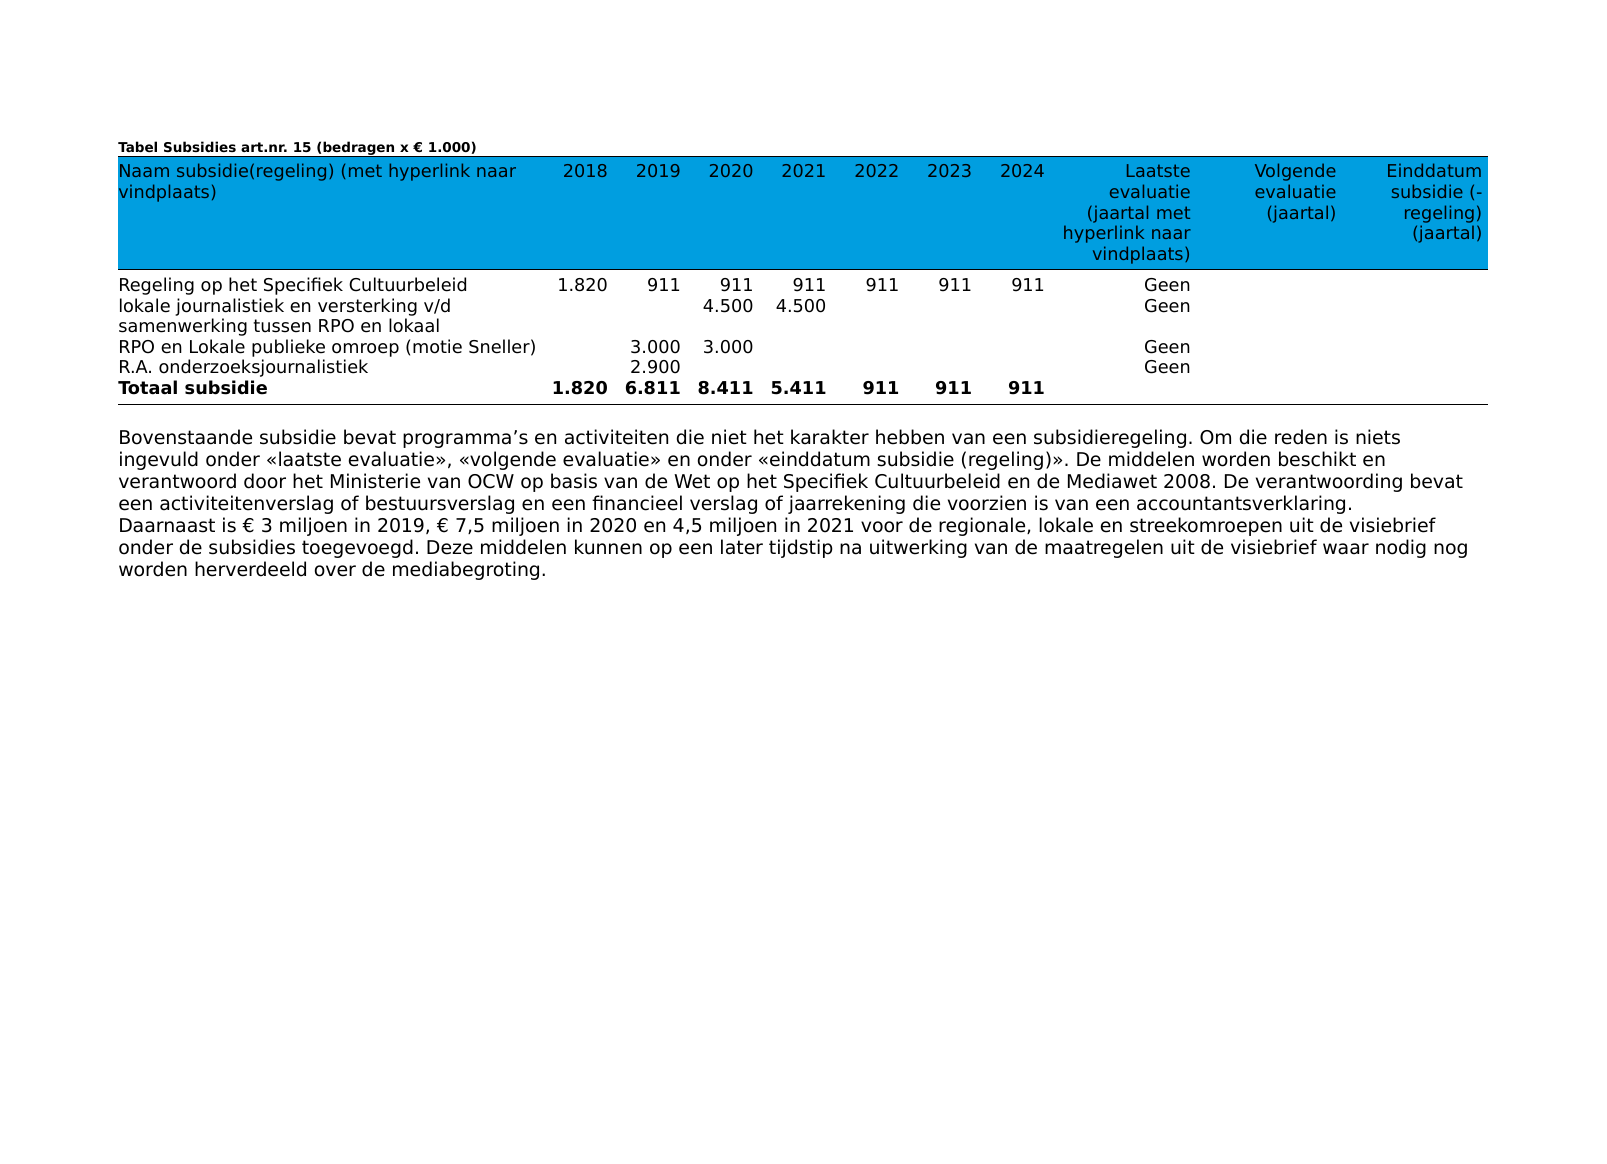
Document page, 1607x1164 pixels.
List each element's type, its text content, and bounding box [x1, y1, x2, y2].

table_cell [1196, 296, 1342, 337]
table_header Tabel Subsidies art.nr. 15 (bedragen x € 1.000) [118, 140, 1488, 156]
table_cell 2024 [978, 157, 1051, 269]
table_cell [1196, 378, 1342, 403]
table_cell 2020 [686, 157, 759, 269]
table_cell [978, 296, 1051, 337]
table_cell [1342, 270, 1488, 296]
table_cell [541, 337, 613, 357]
table_cell 1.820 [541, 270, 613, 296]
text Daarnaast is € 3 miljoen in 2019, € 7,5 miljoen in 2020 en 4,5 miljoen in 2021 voor de regionale, lokale en streekomroepen uit de visiebrief onder de subsidies toegevoegd. Deze middelen kunnen op een later tijdstip na uitwerking van de maatregelen uit de visiebrief waar nodig nog worden herverdeeld over de mediabegroting. [118, 514, 1488, 581]
table_cell [541, 296, 613, 337]
table_cell [614, 296, 686, 337]
table_cell R.A. onderzoeksjournalistiek [118, 358, 541, 378]
table_cell [978, 337, 1051, 357]
table_cell [759, 337, 832, 357]
table_cell RPO en Lokale publieke omroep (motie Sneller) [118, 337, 541, 357]
table_cell [832, 296, 905, 337]
table_cell [759, 358, 832, 378]
table_cell Volgende evaluatie (jaartal) [1196, 157, 1342, 269]
table_cell 911 [832, 270, 905, 296]
table_cell 2019 [614, 157, 686, 269]
table_cell [1342, 358, 1488, 378]
table_cell [1196, 270, 1342, 296]
text Bovenstaande subsidie bevat programma’s en activiteiten die niet het karakter hebben van een subsidieregeling. Om die reden is niets ingevuld onder «laatste evaluatie», «volgende evaluatie» en onder «einddatum subsidie (regeling)». De middelen worden beschikt en verantwoord door het Ministerie van OCW op basis van de Wet op het Specifiek Cultuurbeleid en de Mediawet 2008. De verantwoording bevat een activiteitenverslag of bestuursverslag en een financieel verslag of jaarrekening die voorzien is van een accountantsverklaring. [118, 427, 1488, 514]
table_cell Regeling op het Specifiek Cultuurbeleid [118, 270, 541, 296]
table_cell 911 [759, 270, 832, 296]
table_cell 3.000 [614, 337, 686, 357]
table_cell 8.411 [686, 378, 759, 403]
table_cell [1342, 296, 1488, 337]
table_cell Laatste evaluatie (jaartal met hyperlink naar vindplaats) [1051, 157, 1196, 269]
table_cell [1342, 337, 1488, 357]
table_cell 2018 [541, 157, 613, 269]
table_cell 911 [686, 270, 759, 296]
table_cell 4.500 [686, 296, 759, 337]
table_cell [1051, 378, 1196, 403]
table_cell [686, 358, 759, 378]
table_cell 911 [614, 270, 686, 296]
table_cell 5.411 [759, 378, 832, 403]
table_cell Naam subsidie(regeling) (met hyperlink naar vindplaats) [118, 157, 541, 269]
table_cell Geen [1051, 270, 1196, 296]
table_cell 3.000 [686, 337, 759, 357]
table_cell [978, 358, 1051, 378]
table_cell [1196, 358, 1342, 378]
table_cell 2.900 [614, 358, 686, 378]
table_cell [1196, 337, 1342, 357]
table_cell Einddatum subsidie (-regeling)(jaartal) [1342, 157, 1488, 269]
table_cell 911 [832, 378, 905, 403]
table_cell Totaal subsidie [118, 378, 541, 403]
table_cell [832, 337, 905, 357]
table_cell 911 [978, 270, 1051, 296]
table_cell Geen [1051, 296, 1196, 337]
table_cell [541, 358, 613, 378]
table_cell [1342, 378, 1488, 403]
table_cell [905, 296, 978, 337]
table_cell [905, 358, 978, 378]
table_cell Geen [1051, 337, 1196, 357]
table_cell 2023 [905, 157, 978, 269]
table_cell 1.820 [541, 378, 613, 403]
table_cell 2022 [832, 157, 905, 269]
table_cell 911 [978, 378, 1051, 403]
table_cell Geen [1051, 358, 1196, 378]
table_cell 6.811 [614, 378, 686, 403]
table_cell [832, 358, 905, 378]
table_cell lokale journalistiek en versterking v/d samenwerking tussen RPO en lokaal [118, 296, 541, 337]
table_cell 2021 [759, 157, 832, 269]
table_cell 4.500 [759, 296, 832, 337]
table_cell 911 [905, 270, 978, 296]
table_cell [905, 337, 978, 357]
table_cell 911 [905, 378, 978, 403]
